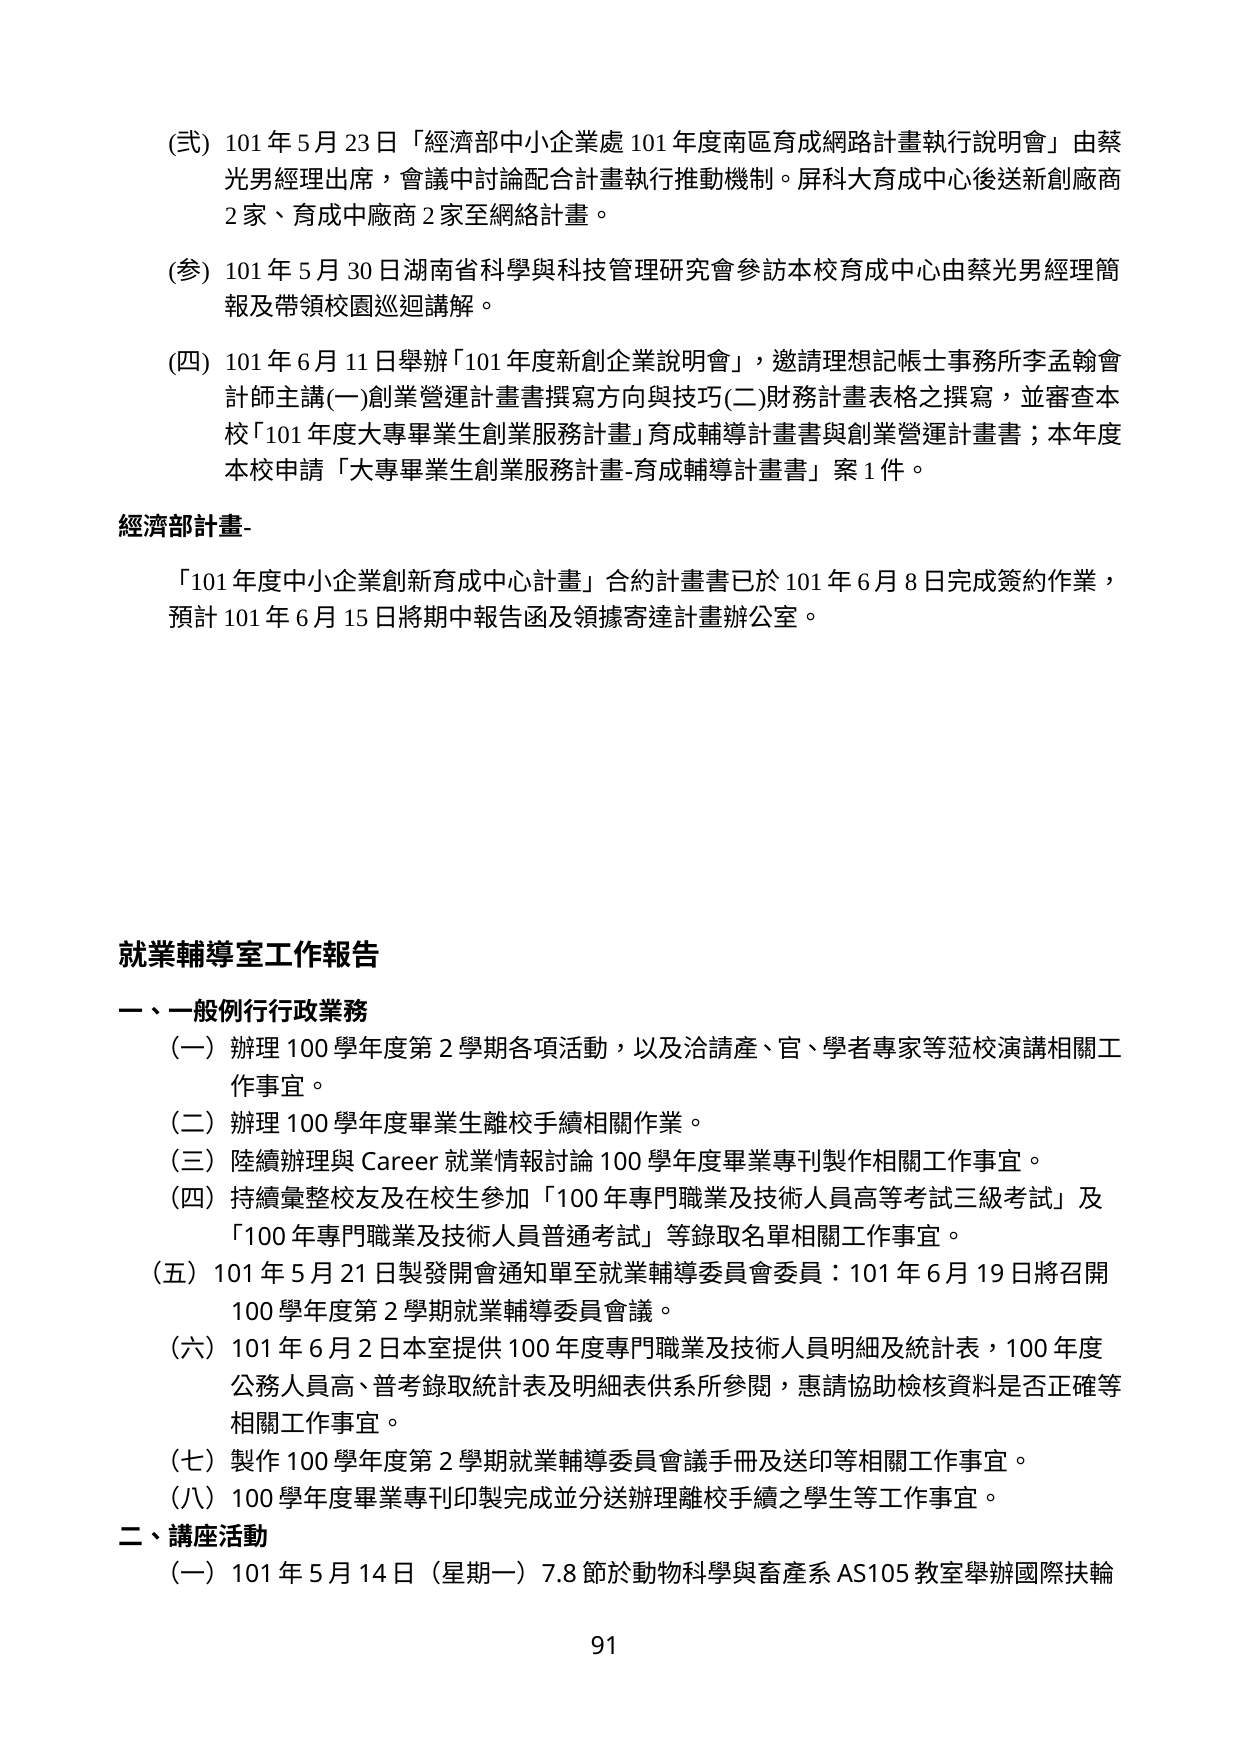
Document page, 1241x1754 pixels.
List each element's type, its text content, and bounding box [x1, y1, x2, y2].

text （二）辦理100學年度畢業生離校手續相關作業。 [118, 1103, 1122, 1140]
text （八）100學年度畢業專刊印製完成並分送辦理離校手續之學生等工作事宜。 [118, 1478, 1122, 1515]
text 就業輔導室工作報告 [118, 915, 1122, 990]
text （五）101年5月21日製發開會通知單至就業輔導委員會委員：101年6月19日將召開100學年度第2學期就業輔導委員會議。 [118, 1253, 1122, 1328]
text （七）製作100學年度第2學期就業輔導委員會議手冊及送印等相關工作事宜。 [118, 1440, 1122, 1478]
text （六）101年6月2日本室提供100年度專門職業及技術人員明細及統計表，100年度公務人員高、普考錄取統計表及明細表供系所參閱，惠請協助檢核資料是否正確等相關工作事宜。 [156, 1328, 1122, 1440]
text （一）101年5月14日（星期一）7.8節於動物科學與畜產系AS105教室舉辦國際扶輪 [156, 1553, 1122, 1590]
list 101年5月23日「經濟部中小企業處101年度南區育成網路計畫執行說明會」由蔡光男經理出席，會議中討論配合計畫執行推動機制。屏科大育成中心後送新創廠商2家、育成中廠商2家至網絡計畫。 [168, 123, 1122, 232]
text （三）陸續辦理與Career就業情報討論100學年度畢業專刊製作相關工作事宜。 [118, 1140, 1122, 1178]
text （四）持續彙整校友及在校生參加「100年專門職業及技術人員高等考試三級考試」及「100年專門職業及技術人員普通考試」等錄取名單相關工作事宜。 [156, 1178, 1122, 1253]
text 一、一般例行行政業務 [118, 990, 1122, 1028]
text 經濟部計畫- [118, 505, 1122, 543]
list 101年6月11日舉辦「101年度新創企業說明會」，邀請理想記帳士事務所李孟翰會計師主講(一)創業營運計畫書撰寫方向與技巧(二)財務計畫表格之撰寫，並審查本校「101年度大專畢業生創業服務計畫」育成輔導計畫書與創業營運計畫書；本年度本校申請「大專畢業生創業服務計畫-育成輔導計畫書」案1件。 [168, 342, 1122, 487]
text （一）辦理100學年度第2學期各項活動，以及洽請產、官、學者專家等蒞校演講相關工作事宜。 [156, 1028, 1122, 1103]
text 二、講座活動 [118, 1515, 1122, 1553]
list 101年5月30日湖南省科學與科技管理研究會參訪本校育成中心由蔡光男經理簡報及帶領校園巡迴講解。 [168, 250, 1122, 323]
text 「101年度中小企業創新育成中心計畫」合約計畫書已於101年6月8日完成簽約作業，預計101年6月15日將期中報告函及領據寄達計畫辦公室。 [168, 562, 1122, 634]
